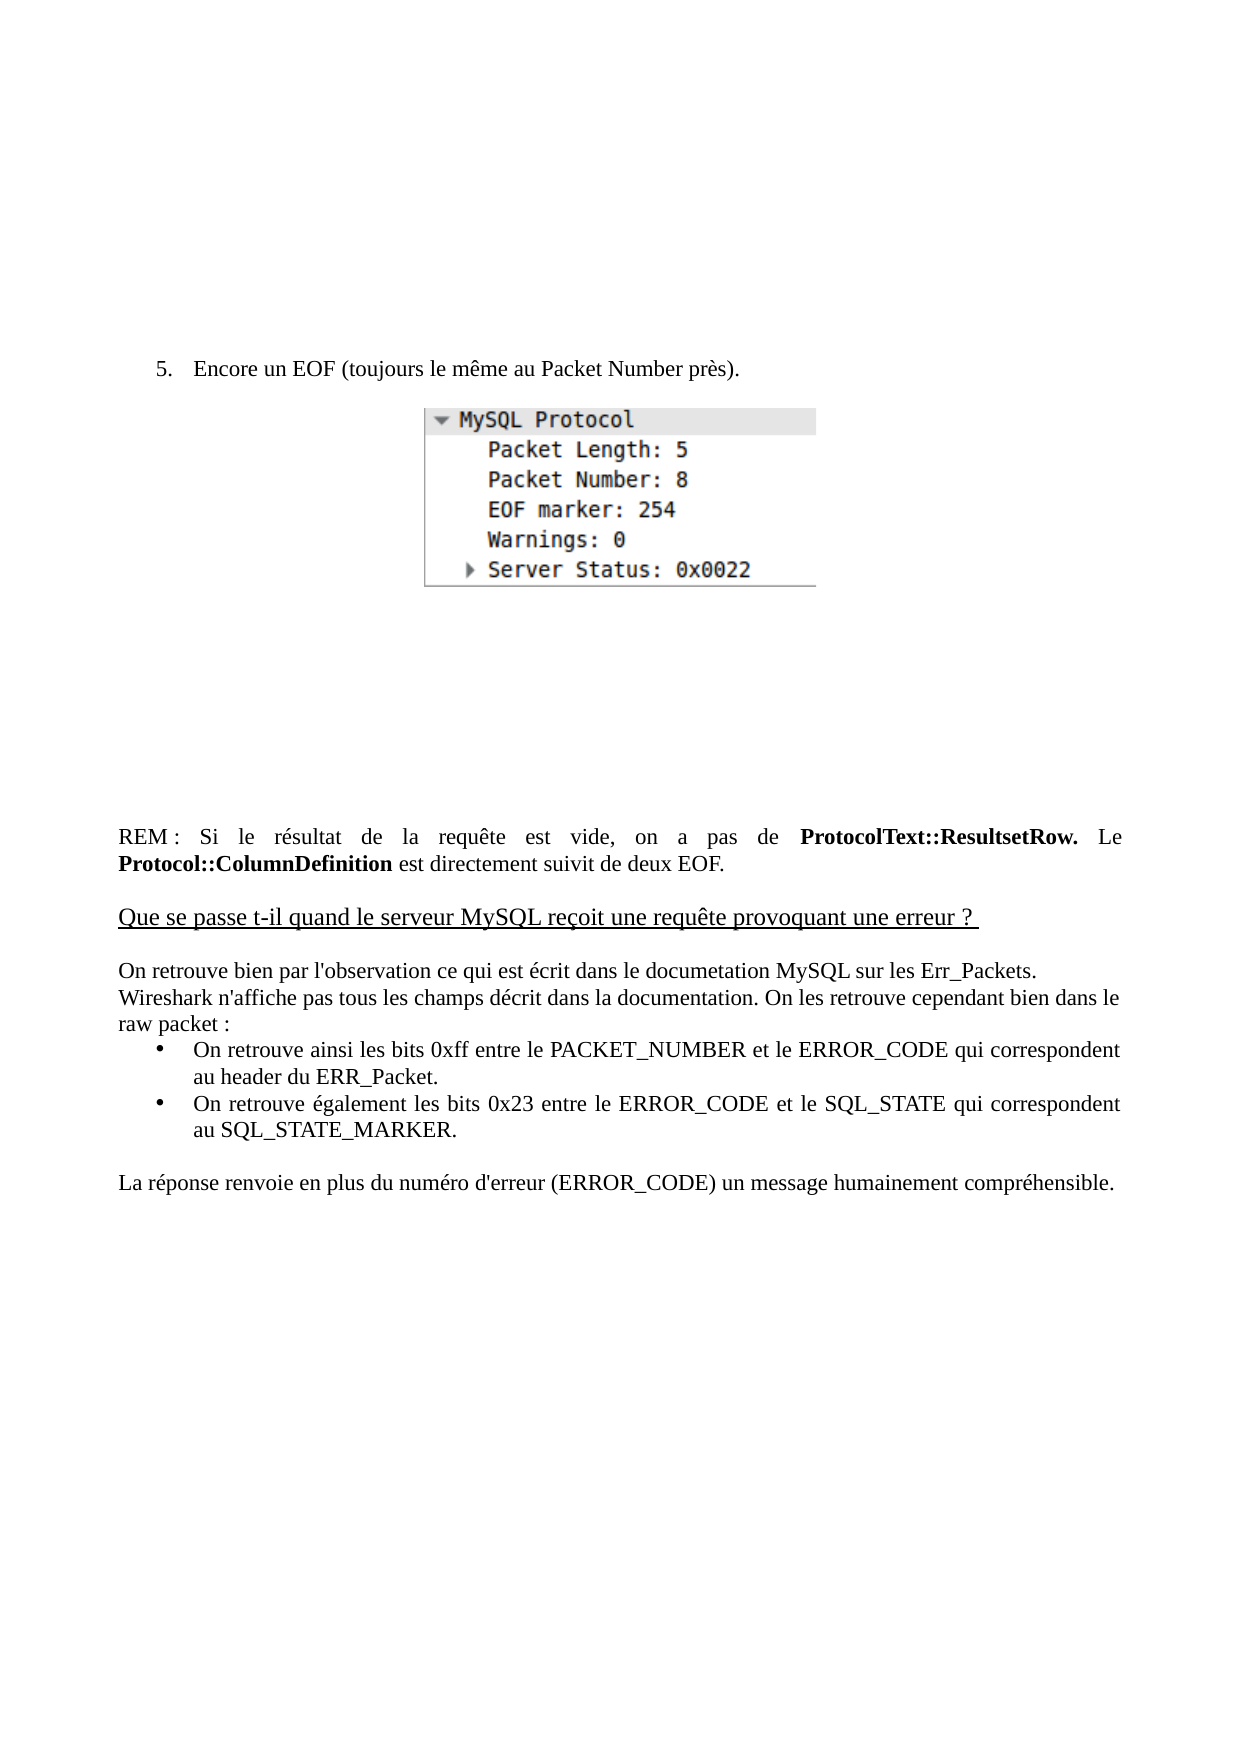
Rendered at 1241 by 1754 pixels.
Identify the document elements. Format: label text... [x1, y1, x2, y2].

text La réponse renvoie en plus du numéro d'erreur (ERROR_CODE) un message humainement compréhensible. [118, 1169, 1122, 1196]
text On retrouve bien par l'observation ce qui est écrit dans le documetation MySQL sur les Err_Packets. [118, 957, 1122, 984]
list On retrouve ainsi les bits 0xff entre le PACKET_NUMBER et le ERROR_CODE qui correspondent au header du ERR_Packet. [156, 1037, 1122, 1090]
text Wireshark n'affiche pas tous les champs décrit dans la documentation. On les retrouve cependant bien dans le raw packet : [118, 984, 1122, 1037]
picture [424, 408, 817, 587]
text Que se passe t-il quand le serveur MySQL reçoit une requête provoquant une erreur ? [118, 902, 1122, 931]
text REM : Si le résultat de la requête est vide, on a pas de ProtocolText::ResultsetRow. Le Protocol::ColumnDefinition est directement suivit de deux EOF. [118, 823, 1122, 876]
list On retrouve également les bits 0x23 entre le ERROR_CODE et le SQL_STATE qui correspondent au SQL_STATE_MARKER. [156, 1090, 1122, 1143]
list Encore un EOF (toujours le même au Packet Number près). [156, 355, 1122, 382]
